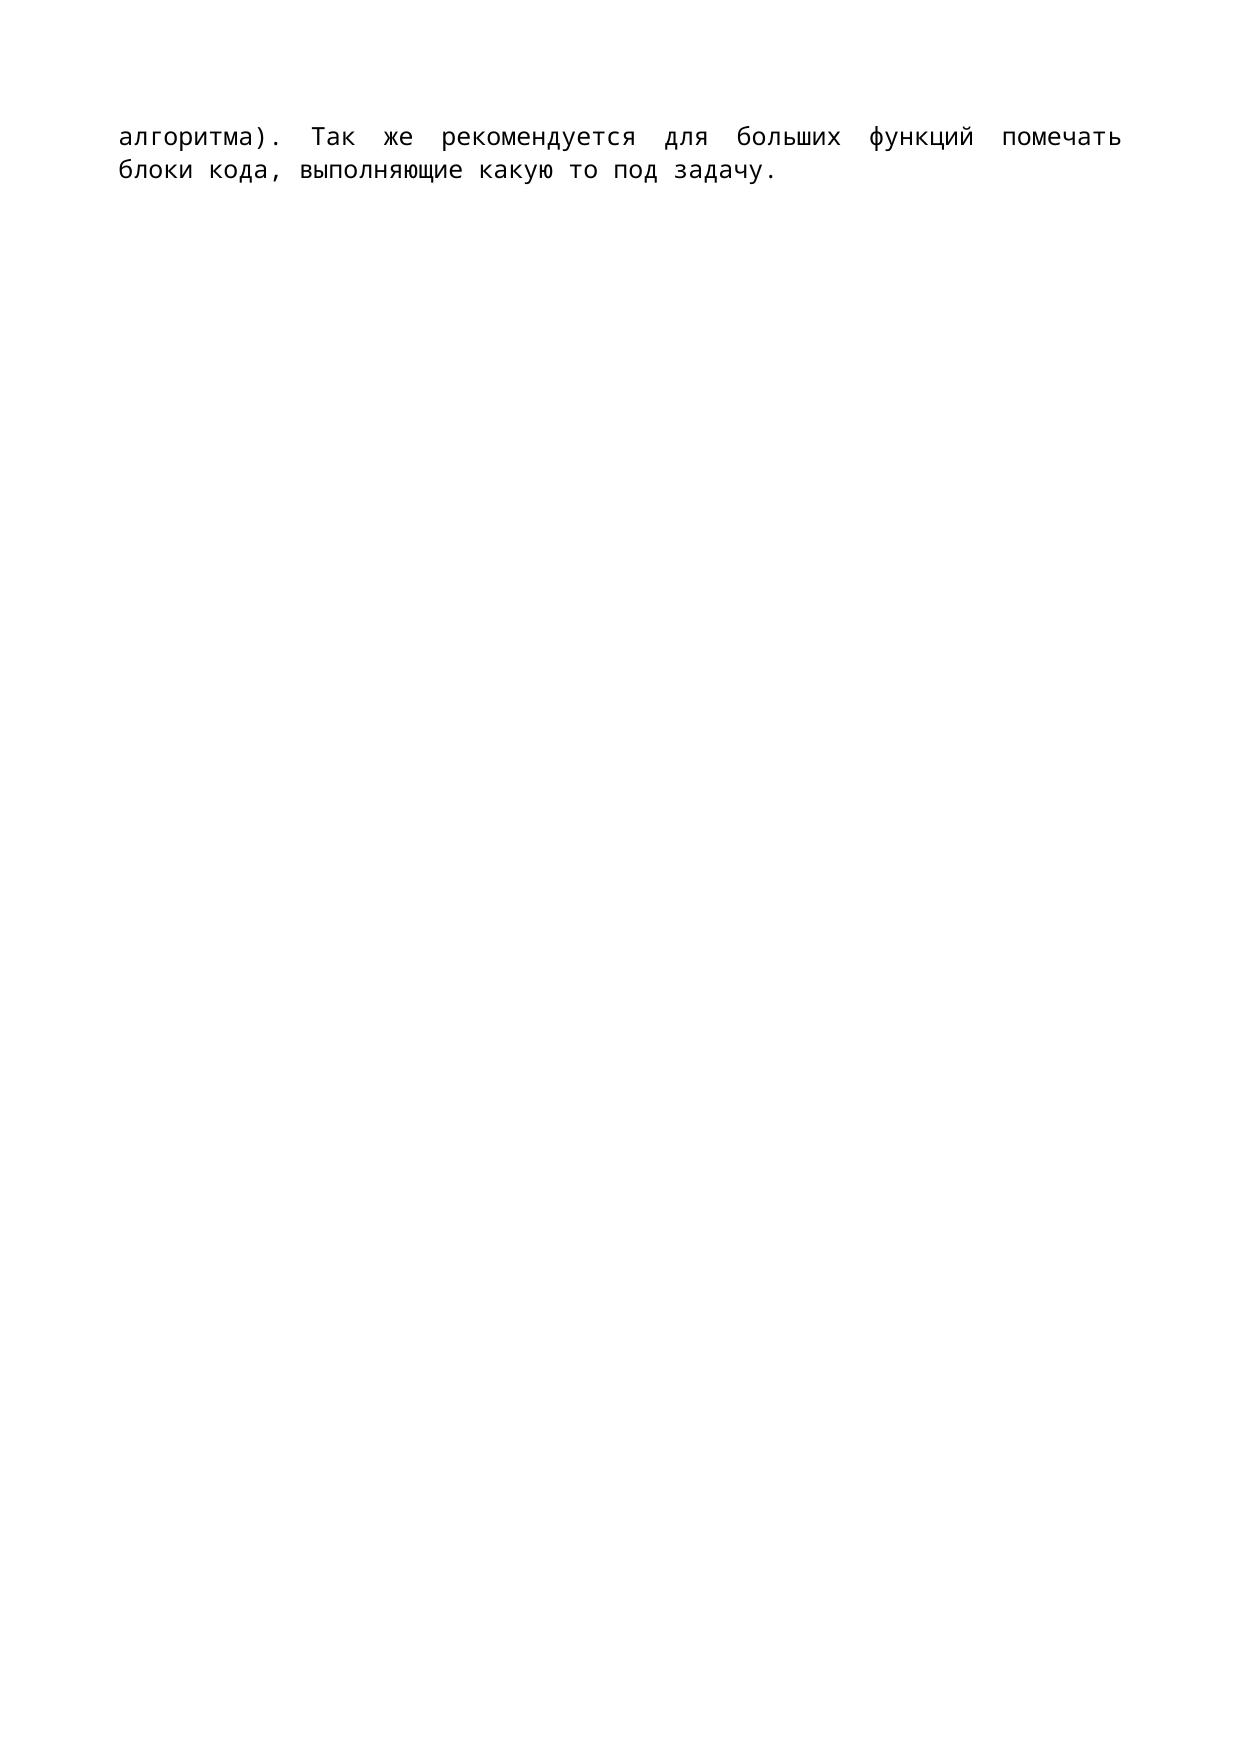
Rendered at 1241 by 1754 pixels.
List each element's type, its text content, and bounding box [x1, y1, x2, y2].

text алгоритма). Так же рекомендуется для больших функций помечать блоки кода, выполняющие какую то под задачу. [118, 118, 1122, 186]
